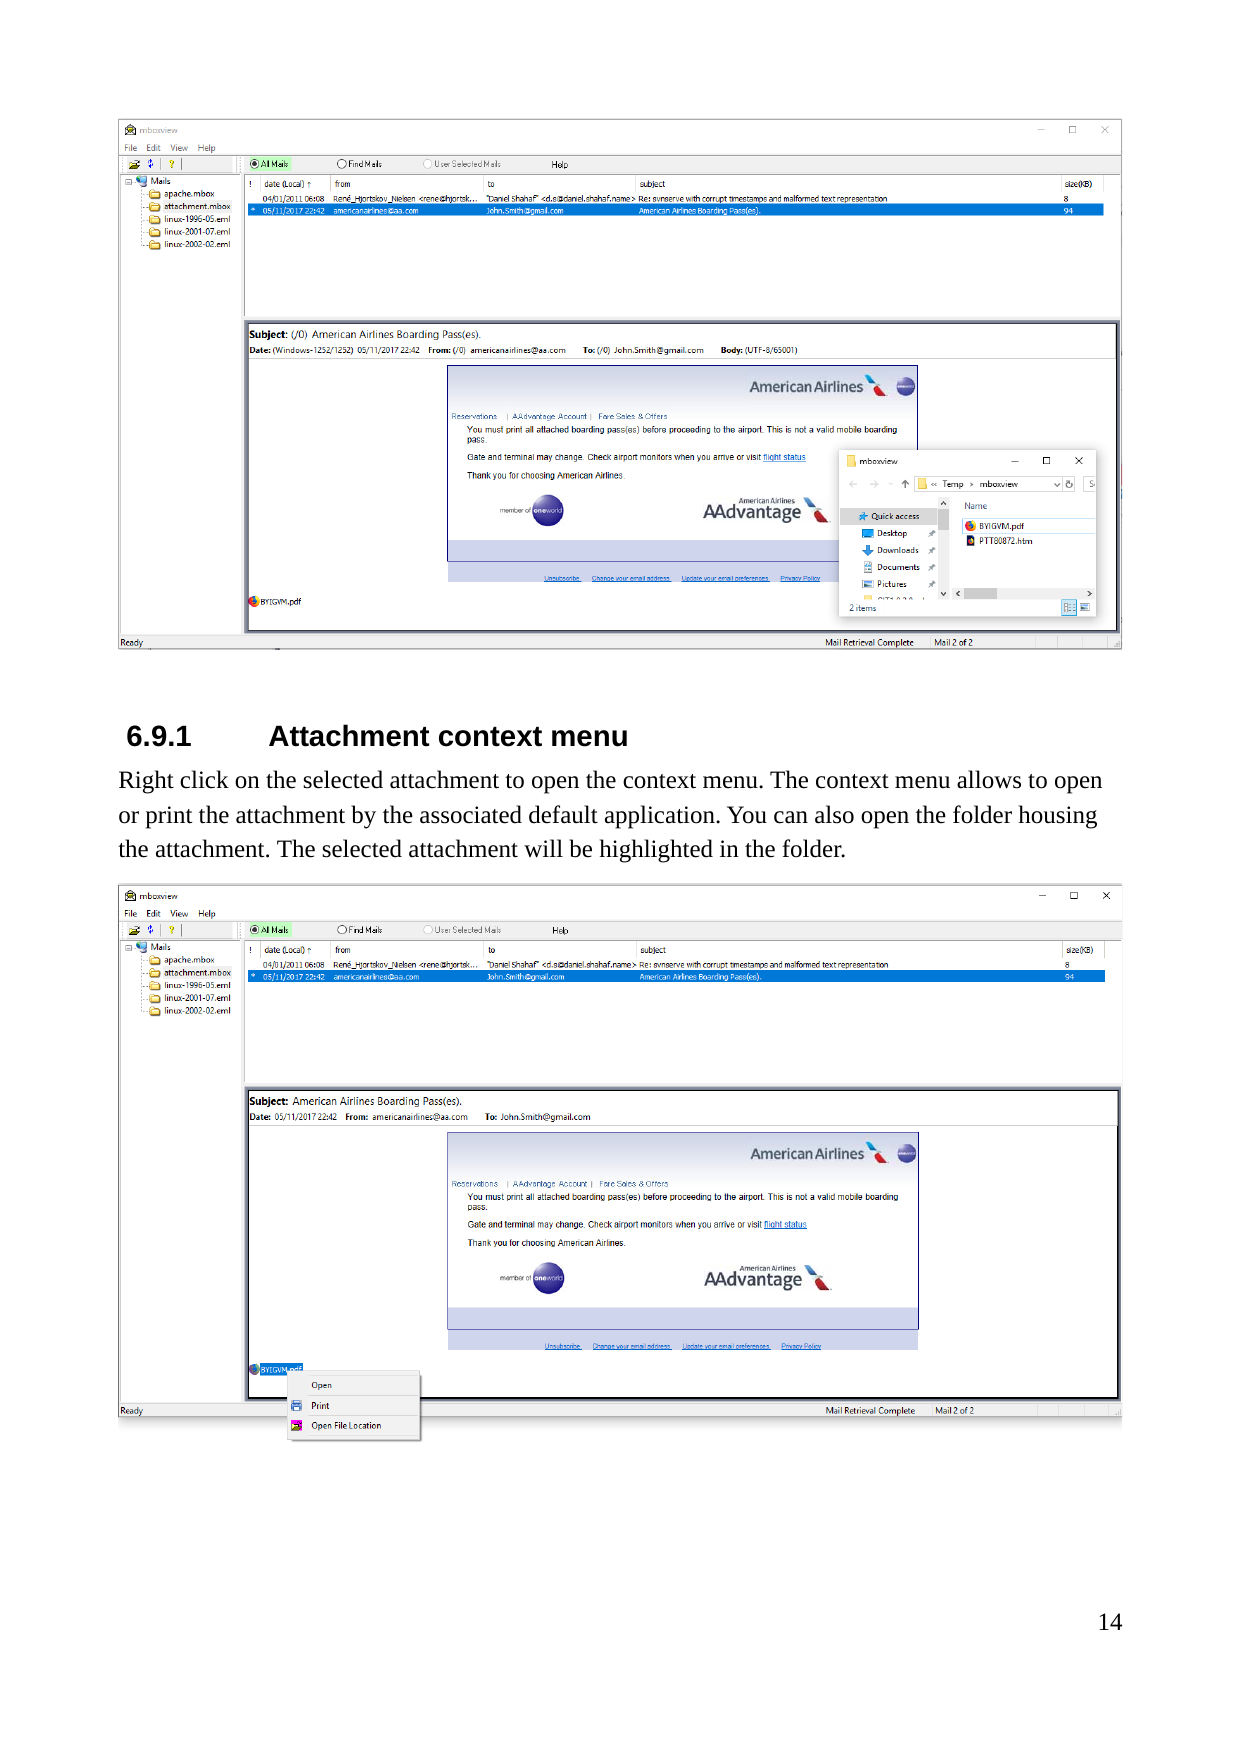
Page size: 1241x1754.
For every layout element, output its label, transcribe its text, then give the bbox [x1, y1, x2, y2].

subtitle Attachment context menu [118, 719, 1122, 753]
picture [118, 883, 1123, 1443]
picture [118, 118, 1123, 650]
text Right click on the selected attachment to open the context menu. The context menu allows to open or print the attachment by the associated default application. You can also open the folder housing the attachment. The selected attachment will be highlighted in the folder. [118, 765, 1122, 863]
